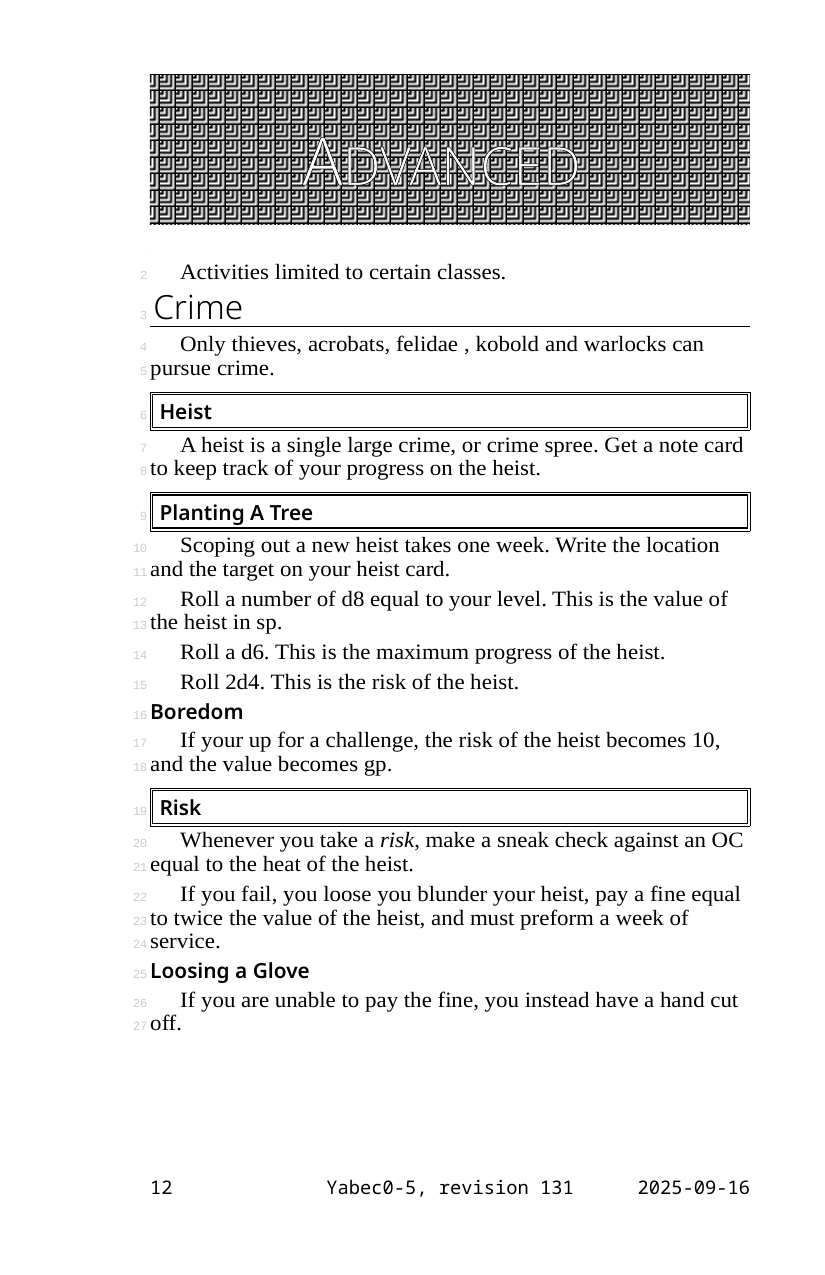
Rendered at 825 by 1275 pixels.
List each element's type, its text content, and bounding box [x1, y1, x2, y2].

text Activities limited to certain classes. [150, 260, 750, 284]
subtitle Crime [150, 287, 750, 326]
text Roll a d6. This is the maximum progress of the heist. [150, 641, 750, 664]
text Only thieves, acrobats, felidae , kobold and warlocks can pursue crime. [150, 332, 750, 380]
text If your up for a challenge, the risk of the heist becomes 10, and the value becomes gp. [150, 728, 750, 776]
text Roll 2d4. This is the risk of the heist. [150, 670, 750, 694]
subtitle Loosing a Glove [150, 957, 750, 985]
text If you are unable to pay the fine, you instead have a hand cut off. [150, 988, 750, 1036]
text Roll a number of d8 equal to your level. This is the value of the heist in sp. [150, 587, 750, 634]
picture [149, 74, 750, 225]
text A heist is a single large crime, or crime spree. Get a note card to keep track of your progress on the heist. [150, 433, 750, 481]
text Scoping out a new heist takes one week. Write the location and the target on your heist card. [150, 534, 750, 581]
text Whenever you take a risk, make a sneak check against an OC equal to the heat of the heist. [150, 829, 750, 876]
text If you fail, you loose you blunder your heist, pay a fine equal to twice the value of the heist, and must preform a week of service. [150, 882, 750, 954]
subtitle Boredom [150, 697, 750, 725]
